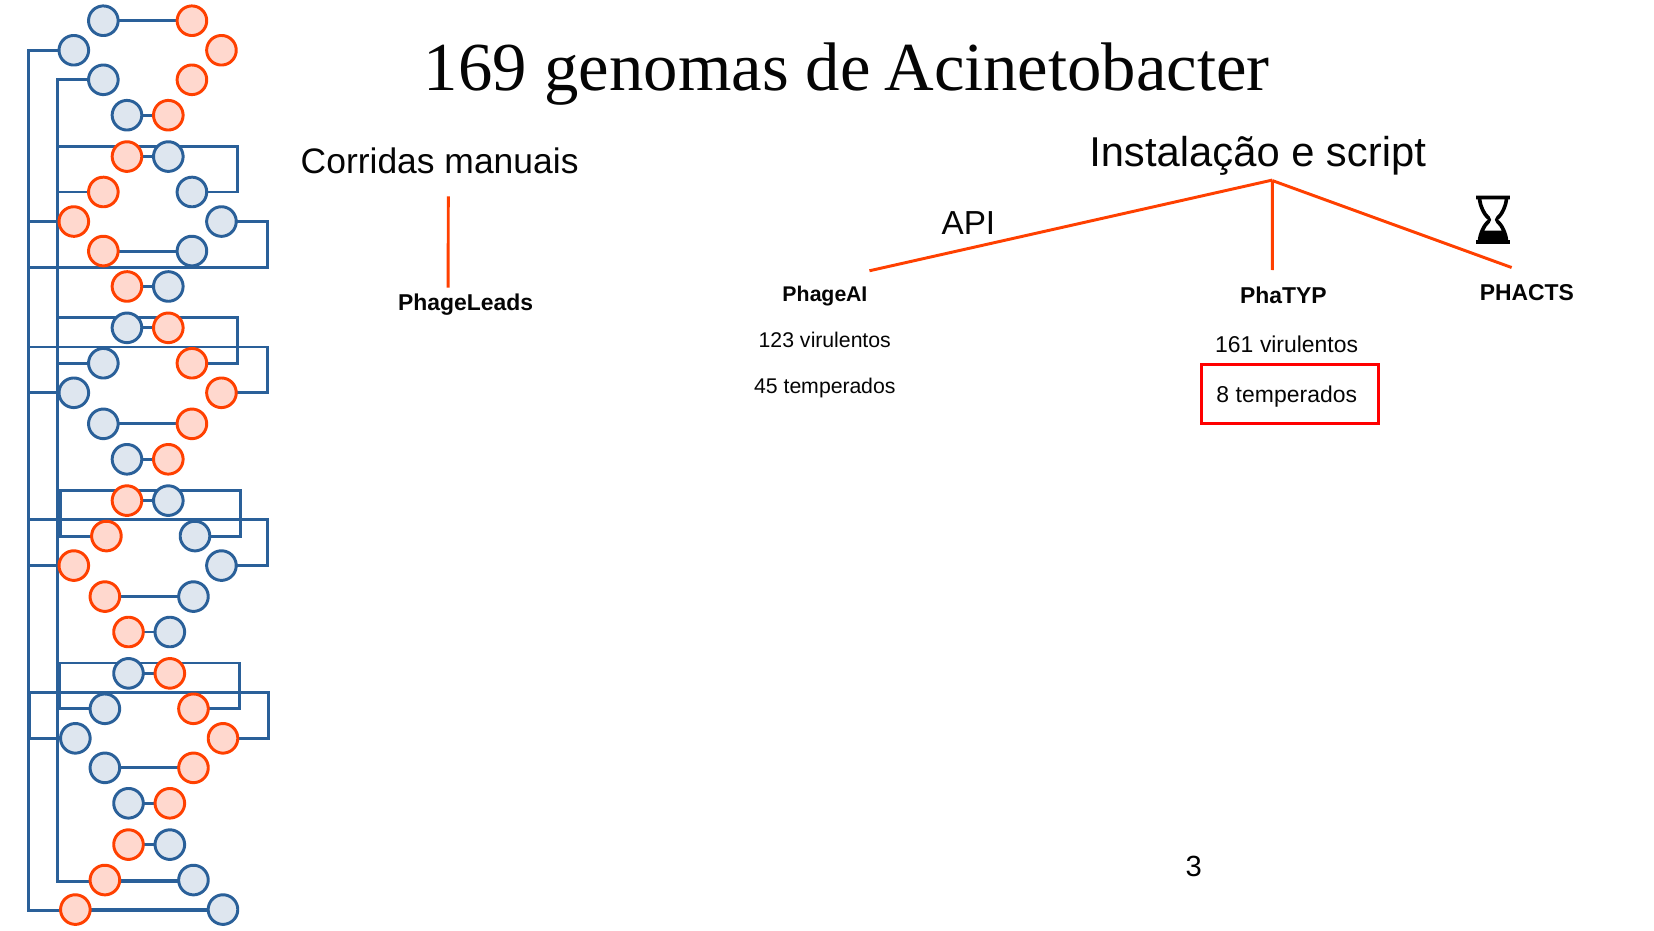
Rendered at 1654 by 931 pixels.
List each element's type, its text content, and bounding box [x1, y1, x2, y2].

list API [941, 201, 1238, 261]
list PhageAI 123 virulentos 45 temperados [677, 279, 973, 398]
list Instalação e script [1089, 134, 1464, 177]
list PhaTYP 161 virulentos 8 temperados [1203, 366, 1377, 414]
list PHACTS [1479, 277, 1654, 337]
list PhaTYP 161 virulentos 8 temperados [1135, 280, 1432, 414]
picture [1463, 190, 1523, 249]
title 169 genomas de Acinetobacter [182, 0, 1512, 140]
list PhageLeads [398, 287, 694, 347]
text_box [1185, 847, 1571, 912]
list Corridas manuais [300, 146, 596, 206]
